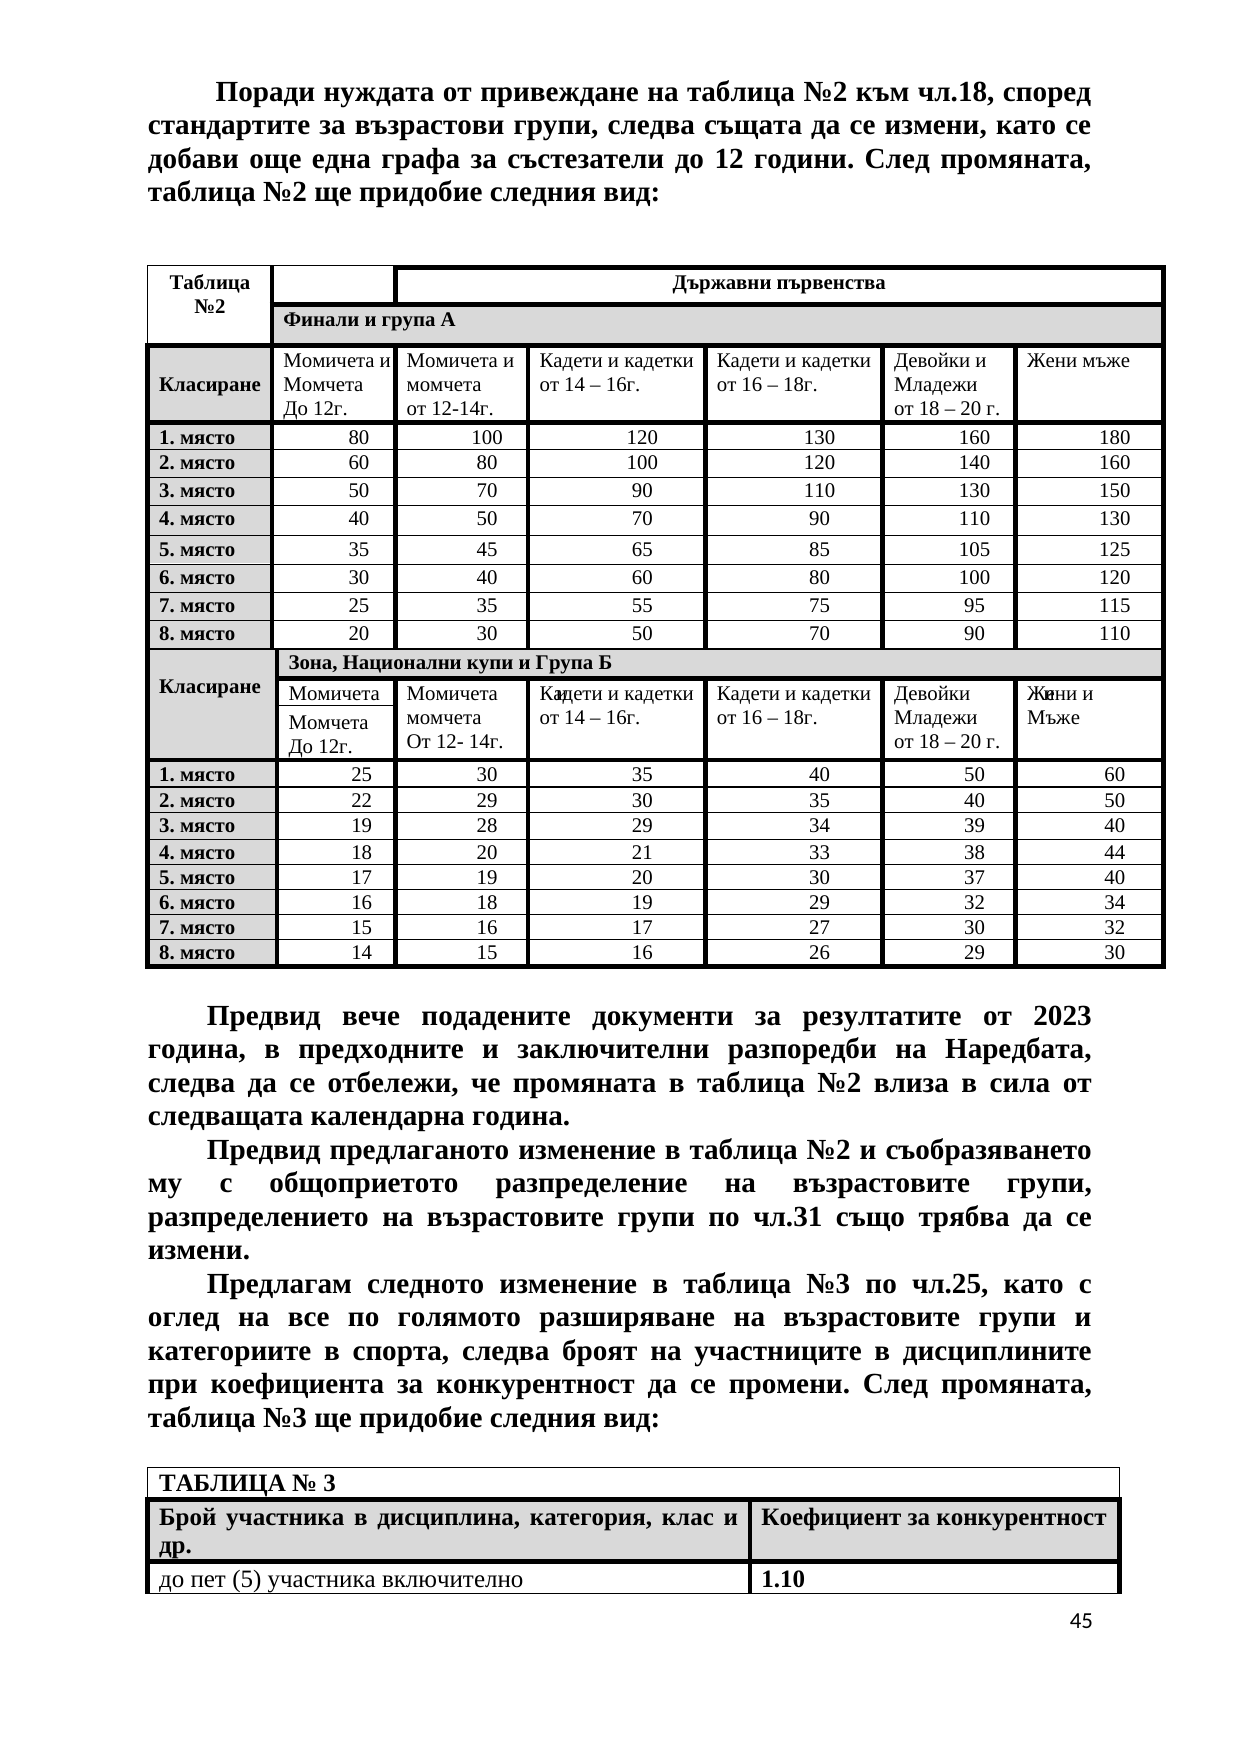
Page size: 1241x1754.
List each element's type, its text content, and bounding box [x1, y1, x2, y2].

table_cell 5. място [150, 865, 275, 889]
table_cell 70 [708, 621, 880, 648]
table_cell до пет (5) участника включително [150, 1564, 748, 1593]
table_cell Финали и група А [274, 307, 1161, 343]
table_cell 38 [885, 840, 1013, 864]
table_cell 1.10 [752, 1564, 1117, 1593]
table_cell 130 [1018, 506, 1161, 535]
table_cell 19 [279, 813, 393, 839]
table_cell 80 [398, 450, 526, 477]
table_cell 4. място [150, 506, 270, 535]
table_header Класиране [150, 650, 275, 758]
table_cell 29 [530, 813, 703, 839]
table_cell 120 [1018, 565, 1161, 592]
table_cell 45 [398, 536, 526, 563]
table_cell Жени мъже [1018, 348, 1161, 420]
table_cell 34 [708, 813, 880, 839]
table_cell 160 [1018, 450, 1161, 477]
table_cell 30 [708, 865, 880, 889]
table_cell 18 [279, 840, 393, 864]
table_cell 50 [274, 478, 393, 505]
table_cell 65 [530, 536, 703, 563]
table_cell Кадети и кадетки от 14 – 16г. [530, 348, 703, 420]
table_cell Момичета и момчета От 12- 14г. [398, 681, 526, 758]
table_cell 44 [1018, 840, 1161, 864]
table_cell 20 [530, 865, 703, 889]
table_cell 125 [1018, 536, 1161, 563]
table_cell 25 [279, 762, 393, 786]
table_cell 6. място [150, 565, 270, 592]
table_cell 8. място [150, 621, 270, 648]
table_cell 70 [530, 506, 703, 535]
table_cell 105 [885, 536, 1013, 563]
table_cell Момчета До 12г. [279, 706, 393, 758]
table_cell 90 [530, 478, 703, 505]
table_cell 20 [398, 840, 526, 864]
table_cell 100 [530, 450, 703, 477]
table_cell Брой участника в дисциплина, категория, клас и др. [150, 1502, 748, 1559]
table_cell 25 [274, 593, 393, 620]
table_cell 30 [1018, 940, 1161, 964]
table_cell 110 [1018, 621, 1161, 648]
table_cell 110 [885, 506, 1013, 535]
table_cell 85 [708, 536, 880, 563]
table_cell 6. място [150, 890, 275, 914]
table_cell 8. място [150, 940, 275, 964]
table_cell 14 [279, 940, 393, 964]
table_cell Кадети и кадетки от 16 – 18г. [708, 681, 880, 758]
table_cell 2. място [150, 450, 270, 477]
table_cell 4. място [150, 840, 275, 864]
table_cell 50 [530, 621, 703, 648]
table_cell Момичета и Момчета До 12г. [274, 348, 393, 420]
table_cell 120 [708, 450, 880, 477]
table_cell 50 [1018, 788, 1161, 812]
table_cell 35 [398, 593, 526, 620]
table_cell Класиране [150, 348, 270, 420]
table_cell 30 [398, 762, 526, 786]
table_cell 1. място [150, 762, 275, 786]
table_cell 21 [530, 840, 703, 864]
table_cell 75 [708, 593, 880, 620]
table_cell 55 [530, 593, 703, 620]
table_cell 60 [274, 450, 393, 477]
table_cell 30 [885, 915, 1013, 939]
table_cell 120 [530, 425, 703, 449]
table_cell 40 [1018, 813, 1161, 839]
table_cell 40 [274, 506, 393, 535]
table_cell 90 [885, 621, 1013, 648]
table_cell 5. място [150, 536, 270, 563]
table_cell 37 [885, 865, 1013, 889]
table_cell 28 [398, 813, 526, 839]
table_cell 40 [708, 762, 880, 786]
table_cell 80 [274, 425, 393, 449]
table_cell 29 [398, 788, 526, 812]
table_cell 33 [708, 840, 880, 864]
table_cell 32 [885, 890, 1013, 914]
table_cell 18 [398, 890, 526, 914]
table_cell 50 [885, 762, 1013, 786]
table_cell 80 [708, 565, 880, 592]
table_cell 95 [885, 593, 1013, 620]
table_header Таблица №2 [148, 266, 270, 343]
table_cell 180 [1018, 425, 1161, 449]
table_cell 22 [279, 788, 393, 812]
table_cell 115 [1018, 593, 1161, 620]
table_cell 130 [885, 478, 1013, 505]
table_cell Кадети и кадетки от 14 – 16г. [530, 681, 703, 758]
table_cell 16 [530, 940, 703, 964]
table_cell 34 [1018, 890, 1161, 914]
table_cell 35 [530, 762, 703, 786]
table_cell 160 [885, 425, 1013, 449]
text Предлагам следното изменение в таблица №3 по чл.25, като с оглед на все по голямото разширяване на възрастовите групи и категориите в спорта, следва броят на участниците в дисциплините при коефициента за конкурентност да се промени. След промяната, таблица №3 ще придобие следния вид: [148, 1266, 1093, 1434]
table_cell 3. място [150, 478, 270, 505]
table_header [274, 266, 393, 302]
table_cell Коефициент за конкурентност [752, 1502, 1117, 1559]
table_cell 50 [398, 506, 526, 535]
table_cell 16 [398, 915, 526, 939]
table_cell 2. място [150, 788, 275, 812]
table_cell Девойки и Младежи от 18 – 20 г. [885, 681, 1013, 758]
table_cell Момичета [279, 681, 393, 705]
table_cell 35 [708, 788, 880, 812]
table_cell 60 [1018, 762, 1161, 786]
table_cell 7. място [150, 915, 275, 939]
table_header ТАБЛИЦА № 3 [148, 1468, 1119, 1497]
table_cell 40 [885, 788, 1013, 812]
table_cell 140 [885, 450, 1013, 477]
table_cell 16 [279, 890, 393, 914]
table_cell 30 [530, 788, 703, 812]
table_cell 19 [398, 865, 526, 889]
table_cell 29 [708, 890, 880, 914]
table_cell 35 [274, 536, 393, 563]
table_cell 70 [398, 478, 526, 505]
table_cell 130 [708, 425, 880, 449]
table_cell 19 [530, 890, 703, 914]
text Предвид предлаганото изменение в таблица №2 и съобразяването му с общоприетото разпределение на възрастовите групи, разпределението на възрастовите групи по чл.31 също трябва да се измени. [148, 1132, 1093, 1266]
table_header Държавни първенства [398, 270, 1161, 302]
table_header Зона, Национални купи и Група Б [279, 650, 1161, 676]
table_cell 39 [885, 813, 1013, 839]
table_cell 7. място [150, 593, 270, 620]
table_cell 17 [279, 865, 393, 889]
table_cell Кадети и кадетки от 16 – 18г. [708, 348, 880, 420]
table_cell 17 [530, 915, 703, 939]
table_cell 90 [708, 506, 880, 535]
table_cell 100 [885, 565, 1013, 592]
table_cell 27 [708, 915, 880, 939]
table_cell 40 [1018, 865, 1161, 889]
table_cell 30 [398, 621, 526, 648]
table_cell Момичета и момчета от 12-14г. [398, 348, 526, 420]
table_cell Жени и Мъже [1018, 681, 1161, 758]
table_cell 110 [708, 478, 880, 505]
table_cell 40 [398, 565, 526, 592]
table_cell 100 [398, 425, 526, 449]
table_cell Девойки и Младежи от 18 – 20 г. [885, 348, 1013, 420]
table_cell 60 [530, 565, 703, 592]
table_cell 30 [274, 565, 393, 592]
text Поради нуждата от привеждане на таблица №2 към чл.18, според стандартите за възрастови групи, следва същата да се измени, като се добави още една графа за състезатели до 12 години. След промяната, таблица №2 ще придобие следния вид: [148, 74, 1093, 208]
table_cell 1. място [150, 425, 270, 449]
table_cell 3. място [150, 813, 275, 839]
table_cell 15 [279, 915, 393, 939]
table_cell 20 [274, 621, 393, 648]
table_cell 29 [885, 940, 1013, 964]
table_cell 26 [708, 940, 880, 964]
table_cell 150 [1018, 478, 1161, 505]
table_cell 32 [1018, 915, 1161, 939]
table_cell 15 [398, 940, 526, 964]
text Предвид вече подадените документи за резултатите от 2023 година, в предходните и заключителни разпоредби на Наредбата, следва да се отбележи, че промяната в таблица №2 влиза в сила от следващата календарна година. [148, 998, 1093, 1132]
